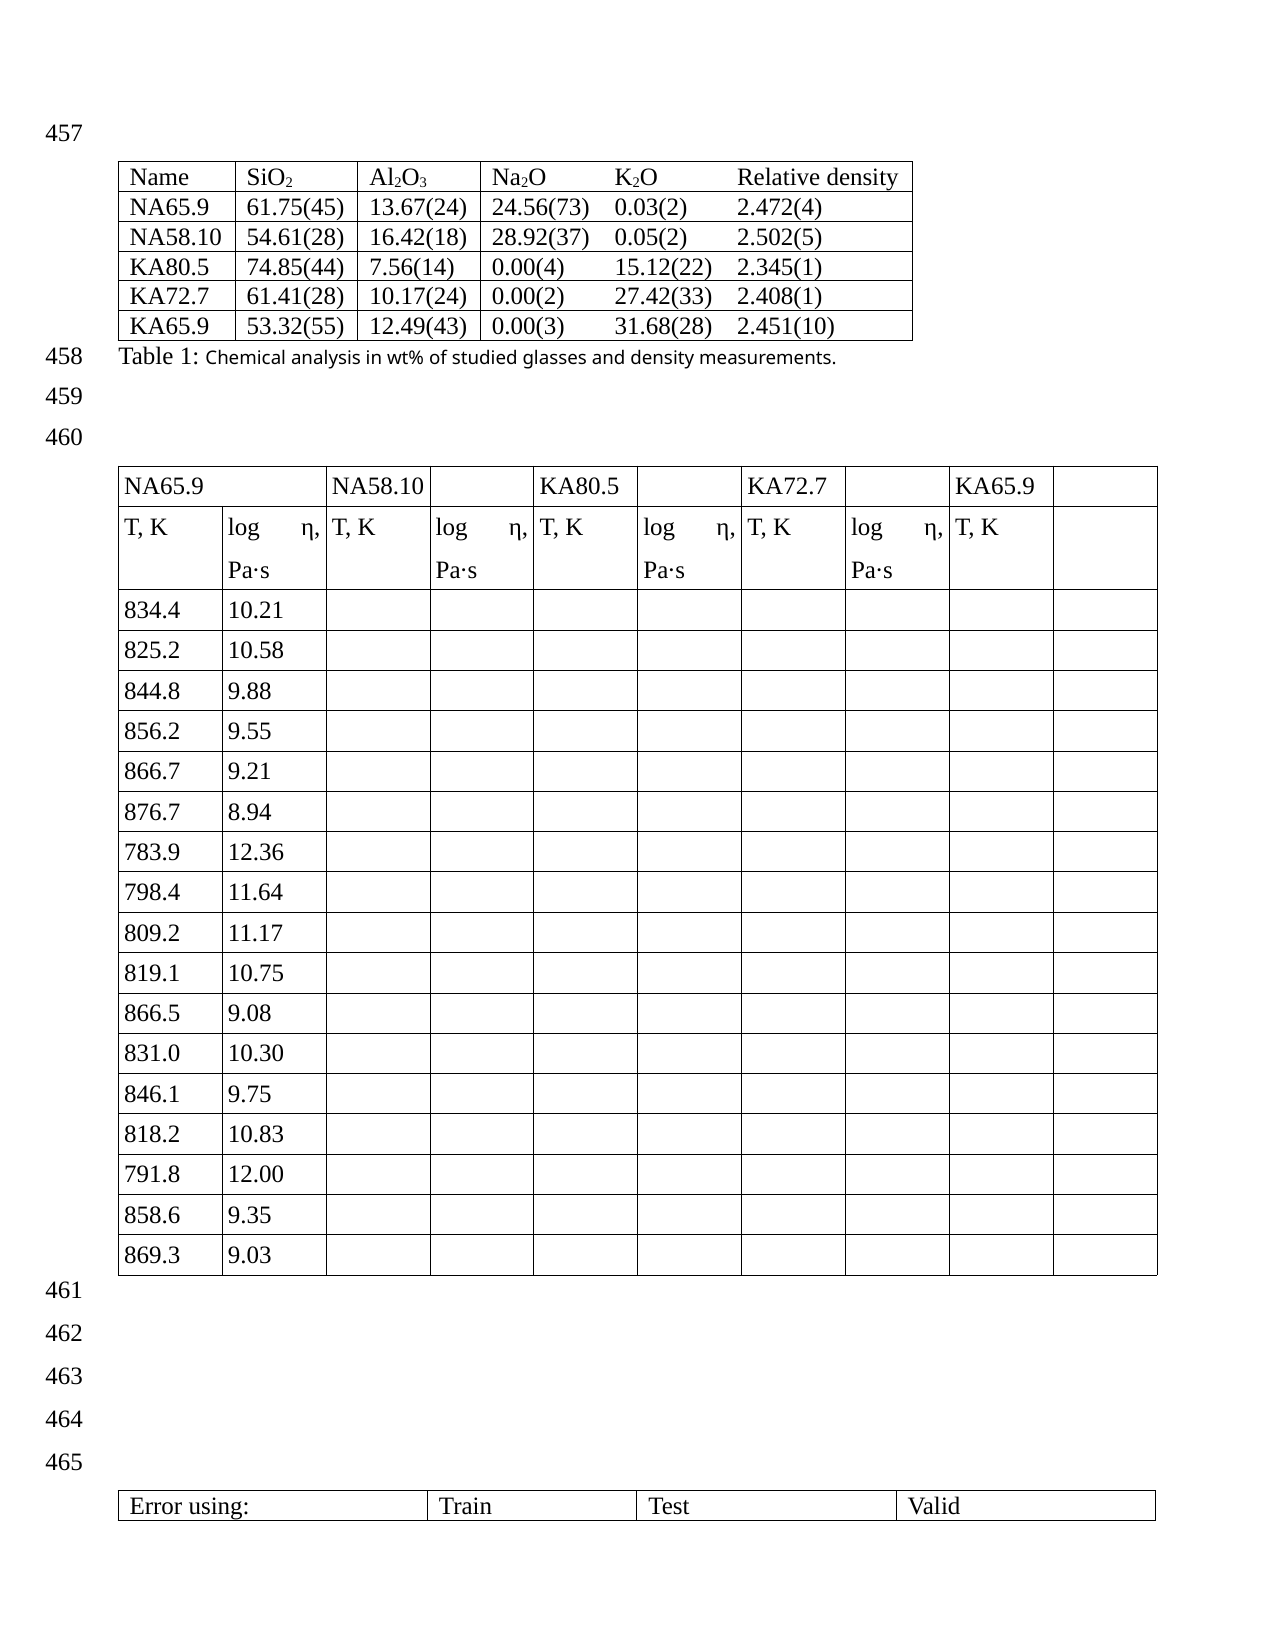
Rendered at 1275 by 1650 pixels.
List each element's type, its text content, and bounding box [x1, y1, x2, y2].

table_cell 11.64 [223, 872, 326, 912]
table_header KA72.7 [742, 467, 845, 506]
table_cell [638, 832, 741, 871]
table_cell 846.1 [119, 1074, 222, 1113]
table_cell [1054, 1155, 1157, 1194]
table_cell 10.83 [223, 1114, 326, 1154]
table_cell 876.7 [119, 792, 222, 831]
table_cell [327, 1074, 430, 1113]
table_header [1054, 467, 1157, 506]
table_cell [950, 792, 1053, 831]
table_cell [534, 994, 637, 1033]
table_cell T, K [534, 507, 637, 589]
table_cell [1054, 671, 1157, 710]
table_cell 28.92(37) [481, 222, 603, 251]
table_cell [638, 711, 741, 751]
table_cell [846, 1235, 949, 1274]
table_cell 9.88 [223, 671, 326, 710]
table_cell [846, 1114, 949, 1154]
table_cell [638, 1114, 741, 1154]
table_cell [950, 1155, 1053, 1194]
table_cell [742, 872, 845, 912]
table_cell [431, 1114, 533, 1154]
table_cell [742, 953, 845, 992]
table_cell [638, 752, 741, 791]
table_cell [327, 671, 430, 710]
table_cell 866.5 [119, 994, 222, 1033]
table_cell 8.94 [223, 792, 326, 831]
table_cell [327, 1195, 430, 1234]
table_cell 869.3 [119, 1235, 222, 1274]
table_cell [534, 832, 637, 871]
table_cell [1054, 1034, 1157, 1073]
table_cell [950, 752, 1053, 791]
table_cell 783.9 [119, 832, 222, 871]
table_cell [431, 1155, 533, 1194]
table_cell [742, 913, 845, 952]
table_cell 831.0 [119, 1034, 222, 1073]
table_header Name [119, 162, 235, 191]
table_cell [846, 1034, 949, 1073]
table_cell 10.75 [223, 953, 326, 992]
table_cell [1054, 1195, 1157, 1234]
table_cell 791.8 [119, 1155, 222, 1194]
table_cell 844.8 [119, 671, 222, 710]
table_cell 12.36 [223, 832, 326, 871]
table_cell log η, Pa·s [638, 507, 741, 589]
table_cell [534, 752, 637, 791]
table_cell 13.67(24) [358, 192, 480, 221]
table_cell 858.6 [119, 1195, 222, 1234]
table_cell [846, 832, 949, 871]
table_cell 818.2 [119, 1114, 222, 1154]
table_header NA58.10 [327, 467, 430, 506]
table_cell [327, 590, 430, 629]
table_cell log η, Pa·s [846, 507, 949, 589]
table_cell [1054, 631, 1157, 670]
table_cell [1054, 792, 1157, 831]
table_cell [431, 631, 533, 670]
table_cell [742, 832, 845, 871]
table_cell [950, 872, 1053, 912]
table_cell 10.58 [223, 631, 326, 670]
table_cell [950, 1074, 1053, 1113]
table_cell [431, 953, 533, 992]
table_cell [1054, 832, 1157, 871]
table_cell [742, 590, 845, 629]
table_cell [742, 711, 845, 751]
table_cell [638, 994, 741, 1033]
table_cell 53.32(55) [236, 311, 357, 340]
table_cell log η, Pa·s [431, 507, 533, 589]
table_cell [950, 1195, 1053, 1234]
table_cell 819.1 [119, 953, 222, 992]
table_cell 16.42(18) [358, 222, 480, 251]
table_cell [534, 913, 637, 952]
table_cell [950, 631, 1053, 670]
table_cell [950, 711, 1053, 751]
table_cell [742, 1195, 845, 1234]
table_cell 0.03(2) [603, 192, 726, 221]
table_cell T, K [742, 507, 845, 589]
table_header K2O [603, 162, 726, 191]
table_cell [431, 1074, 533, 1113]
table_cell [1054, 872, 1157, 912]
table_cell [534, 590, 637, 629]
table_cell KA65.9 [119, 311, 235, 340]
table_cell [742, 1074, 845, 1113]
table_header Al2O3 [358, 162, 480, 191]
table_cell [846, 1195, 949, 1234]
table_cell [431, 1195, 533, 1234]
table_cell [742, 1114, 845, 1154]
table_cell [1054, 752, 1157, 791]
table_cell [638, 953, 741, 992]
table_cell [638, 631, 741, 670]
table_cell [327, 1155, 430, 1194]
table_cell [742, 1034, 845, 1073]
table_header [638, 467, 741, 506]
table_cell [431, 752, 533, 791]
table_cell [534, 792, 637, 831]
table_cell [431, 994, 533, 1033]
table_cell [534, 671, 637, 710]
table_cell [1054, 994, 1157, 1033]
table_header Test [637, 1491, 896, 1520]
table_cell [431, 671, 533, 710]
table_cell [742, 671, 845, 710]
table_cell [638, 1195, 741, 1234]
table_cell 61.41(28) [236, 281, 357, 310]
table_cell [638, 913, 741, 952]
table_cell [534, 1155, 637, 1194]
table_cell 866.7 [119, 752, 222, 791]
table_cell [1054, 711, 1157, 751]
table_cell [1054, 1074, 1157, 1113]
table_cell [327, 953, 430, 992]
table_header SiO2 [236, 162, 357, 191]
table_header Na2O [481, 162, 603, 191]
table_cell [846, 1155, 949, 1194]
table_cell 825.2 [119, 631, 222, 670]
table_header Error using: [119, 1491, 427, 1520]
table_cell 9.03 [223, 1235, 326, 1274]
table_cell [327, 1034, 430, 1073]
table_header Valid [897, 1491, 1155, 1520]
table_cell 0.00(3) [481, 311, 603, 340]
table_cell [638, 872, 741, 912]
table_cell 2.451(10) [726, 311, 912, 340]
table_cell [534, 631, 637, 670]
table_cell [950, 1034, 1053, 1073]
table_cell [534, 1195, 637, 1234]
table_cell 7.56(14) [358, 252, 480, 280]
table_cell [327, 994, 430, 1033]
table_cell 798.4 [119, 872, 222, 912]
table_cell 834.4 [119, 590, 222, 629]
table_cell [534, 872, 637, 912]
table_cell [638, 1074, 741, 1113]
table_cell [327, 711, 430, 751]
table_cell 2.472(4) [726, 192, 912, 221]
table_cell 24.56(73) [481, 192, 603, 221]
table_cell [950, 590, 1053, 629]
table_header KA65.9 [950, 467, 1053, 506]
table_cell 856.2 [119, 711, 222, 751]
table_cell 0.00(2) [481, 281, 603, 310]
table_cell 15.12(22) [603, 252, 726, 280]
table_cell 61.75(45) [236, 192, 357, 221]
table_cell [431, 711, 533, 751]
table_cell T, K [119, 507, 222, 589]
table_cell 0.05(2) [603, 222, 726, 251]
table_header KA80.5 [534, 467, 637, 506]
table_cell [431, 590, 533, 629]
table_cell 9.08 [223, 994, 326, 1033]
table_cell [534, 953, 637, 992]
table_cell [534, 1235, 637, 1274]
table_cell [638, 1235, 741, 1274]
table_cell [846, 792, 949, 831]
table_cell [431, 1235, 533, 1274]
table_cell [1054, 953, 1157, 992]
table_cell KA80.5 [119, 252, 235, 280]
table_cell 54.61(28) [236, 222, 357, 251]
table_header Relative density [726, 162, 912, 191]
table_cell [431, 792, 533, 831]
table_cell 0.00(4) [481, 252, 603, 280]
table_cell [950, 832, 1053, 871]
table_cell [638, 590, 741, 629]
table_header NA65.9 [119, 467, 326, 506]
table_cell [846, 631, 949, 670]
table_cell 809.2 [119, 913, 222, 952]
table_cell [638, 792, 741, 831]
table_cell [327, 913, 430, 952]
table_cell [327, 832, 430, 871]
table_cell [327, 872, 430, 912]
table_cell [327, 631, 430, 670]
table_cell 9.55 [223, 711, 326, 751]
table_cell [846, 1074, 949, 1113]
table_cell 10.21 [223, 590, 326, 629]
table_cell [846, 711, 949, 751]
table_cell 27.42(33) [603, 281, 726, 310]
table_cell [846, 590, 949, 629]
table_cell [742, 752, 845, 791]
table_cell [327, 752, 430, 791]
table_cell [1054, 590, 1157, 629]
table_cell [950, 913, 1053, 952]
table_cell [1054, 1235, 1157, 1274]
table_cell 12.00 [223, 1155, 326, 1194]
table_cell [431, 913, 533, 952]
table_cell 10.17(24) [358, 281, 480, 310]
table_cell [846, 994, 949, 1033]
table_cell [950, 953, 1053, 992]
table_cell [742, 631, 845, 670]
table_cell T, K [950, 507, 1053, 589]
table_cell [950, 1114, 1053, 1154]
table_cell [431, 1034, 533, 1073]
table_cell [846, 913, 949, 952]
table_cell [638, 1034, 741, 1073]
table_cell [742, 792, 845, 831]
table_cell [534, 711, 637, 751]
table_cell [1054, 1114, 1157, 1154]
table_cell [327, 1114, 430, 1154]
text Table 1: Chemical analysis in wt% of studied glasses and density measurements. [118, 341, 1157, 370]
table_cell 31.68(28) [603, 311, 726, 340]
table_cell 2.345(1) [726, 252, 912, 280]
table_cell 9.75 [223, 1074, 326, 1113]
table_cell log η, Pa·s [223, 507, 326, 589]
table_cell NA58.10 [119, 222, 235, 251]
table_cell 2.408(1) [726, 281, 912, 310]
table_cell [534, 1034, 637, 1073]
table_cell 12.49(43) [358, 311, 480, 340]
table_cell [742, 994, 845, 1033]
table_cell KA72.7 [119, 281, 235, 310]
table_cell [638, 671, 741, 710]
table_cell 2.502(5) [726, 222, 912, 251]
table_cell 9.35 [223, 1195, 326, 1234]
table_cell 74.85(44) [236, 252, 357, 280]
table_cell [534, 1114, 637, 1154]
table_header [846, 467, 949, 506]
table_cell [950, 1235, 1053, 1274]
table_cell [431, 832, 533, 871]
table_cell [742, 1235, 845, 1274]
table_cell [950, 994, 1053, 1033]
table_cell 9.21 [223, 752, 326, 791]
table_cell NA65.9 [119, 192, 235, 221]
table_cell [846, 752, 949, 791]
table_cell [327, 792, 430, 831]
table_cell 11.17 [223, 913, 326, 952]
table_cell [534, 1074, 637, 1113]
table_cell [846, 872, 949, 912]
table_header Train [428, 1491, 636, 1520]
table_cell [846, 671, 949, 710]
table_cell [1054, 913, 1157, 952]
table_header [431, 467, 533, 506]
table_cell [950, 671, 1053, 710]
table_cell T, K [327, 507, 430, 589]
table_cell [327, 1235, 430, 1274]
table_cell [1054, 507, 1157, 589]
table_cell [742, 1155, 845, 1194]
table_cell [638, 1155, 741, 1194]
table_cell 10.30 [223, 1034, 326, 1073]
table_cell [846, 953, 949, 992]
table_cell [431, 872, 533, 912]
